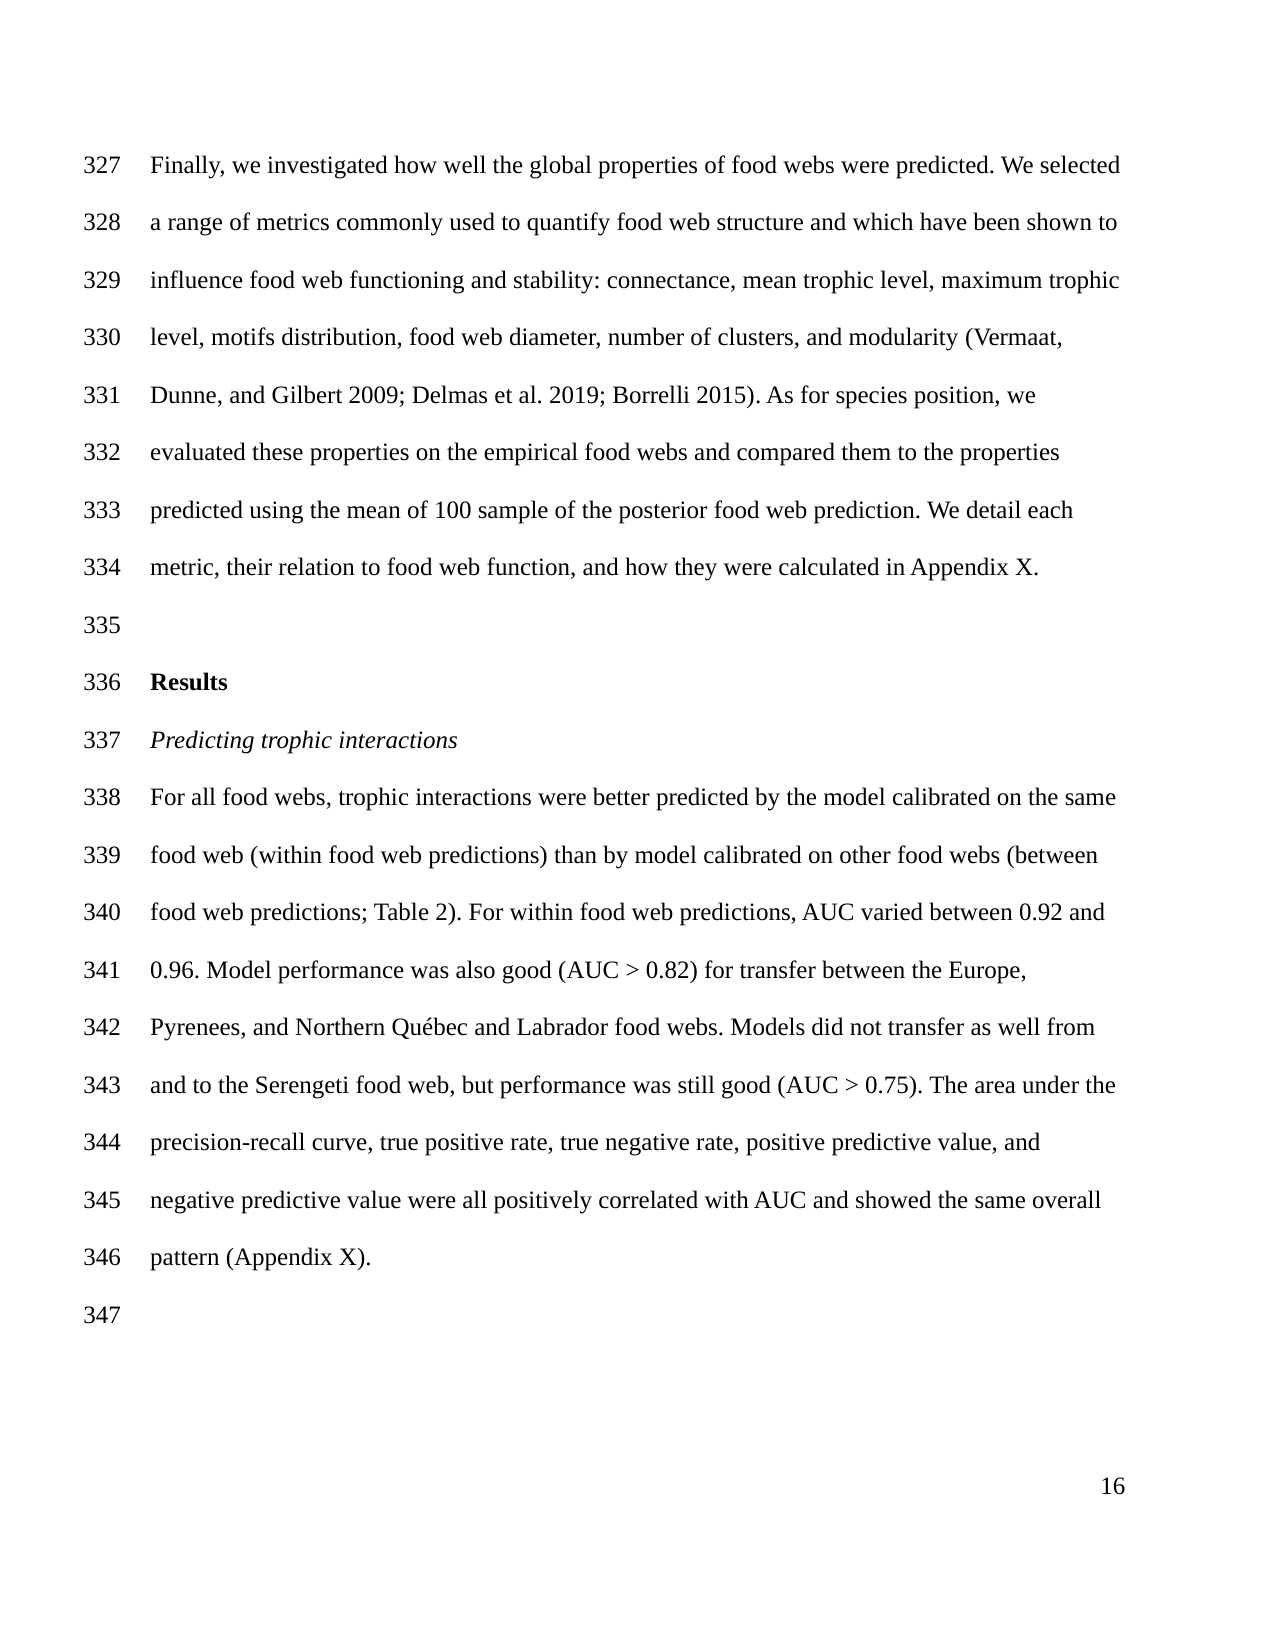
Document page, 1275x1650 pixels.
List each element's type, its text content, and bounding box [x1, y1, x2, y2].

text Predicting trophic interactions [150, 725, 1125, 754]
text Results [150, 667, 1125, 696]
text For all food webs, trophic interactions were better predicted by the model calibrated on the same food web (within food web predictions) than by model calibrated on other food webs (between food web predictions; Table 2). For within food web predictions, AUC varied between 0.92 and 0.96. Model performance was also good (AUC > 0.82) for transfer between the Europe, Pyrenees, and Northern Québec and Labrador food webs. Models did not transfer as well from and to the Serengeti food web, but performance was still good (AUC > 0.75). The area under the precision-recall curve, true positive rate, true negative rate, positive predictive value, and negative predictive value were all positively correlated with AUC and showed the same overall pattern (Appendix X). [150, 782, 1125, 1271]
text Finally, we investigated how well the global properties of food webs were predicted. We selected a range of metrics commonly used to quantify food web structure and which have been shown to influence food web functioning and stability: connectance, mean trophic level, maximum trophic level, motifs distribution, food web diameter, number of clusters, and modularity (Vermaat, Dunne, and Gilbert 2009; Delmas et al. 2019; Borrelli 2015). As for species position, we evaluated these properties on the empirical food webs and compared them to the properties predicted using the mean of 100 sample of the posterior food web prediction. We detail each metric, their relation to food web function, and how they were calculated in Appendix X. [150, 150, 1125, 581]
